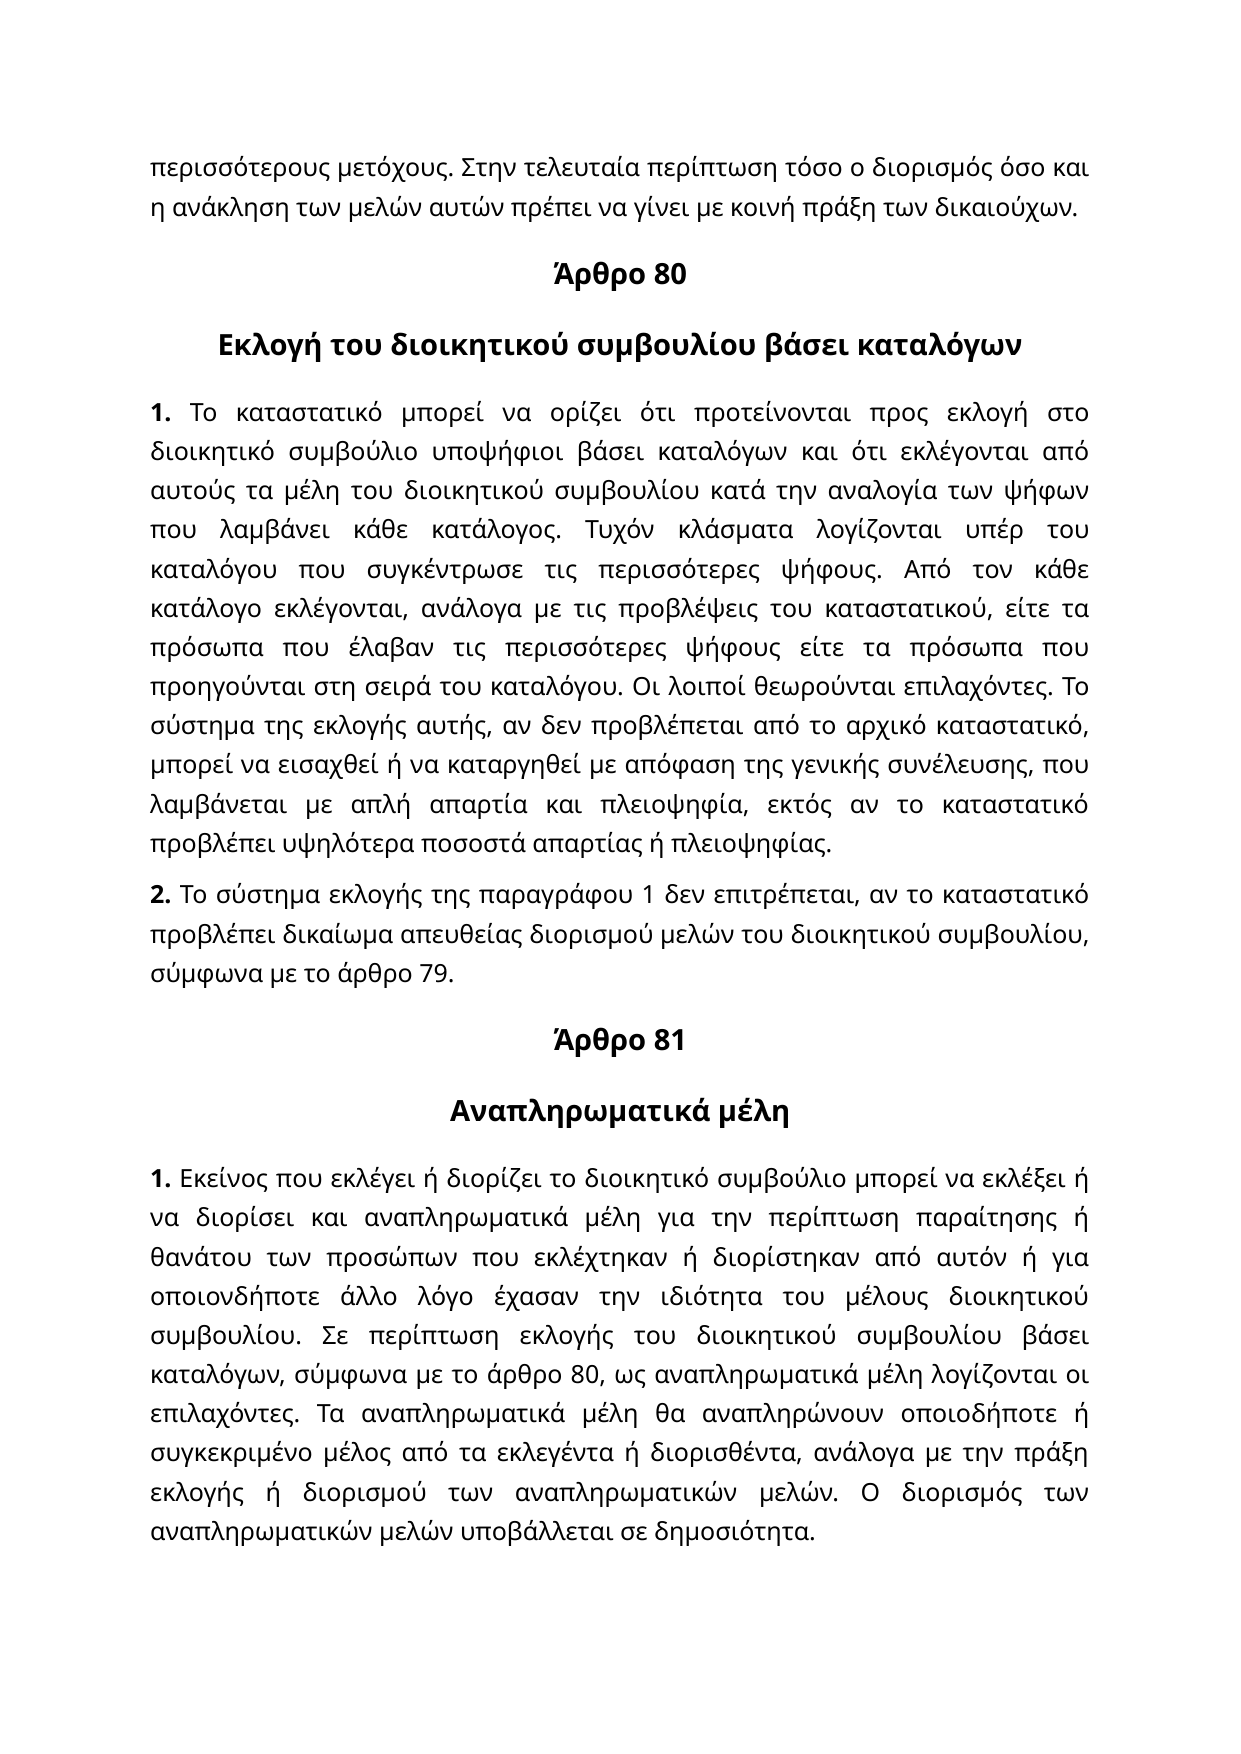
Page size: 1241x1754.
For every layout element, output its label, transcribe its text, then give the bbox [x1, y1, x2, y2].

text περισσότερους μετόχους. Στην τελευταία περίπτωση τόσο ο διορισμός όσο και η ανάκληση των μελών αυτών πρέπει να γίνει με κοινή πράξη των δικαιούχων. [150, 150, 1090, 223]
subtitle Εκλογή του διοικητικού συμβουλίου βάσει καταλόγων [150, 324, 1090, 364]
subtitle Αναπληρωματικά μέλη [150, 1090, 1090, 1130]
text 1. Το καταστατικό μπορεί να ορίζει ότι προτείνονται προς εκλογή στο διοικητικό συμβούλιο υποψήφιοι βάσει καταλόγων και ότι εκλέγονται από αυτούς τα μέλη του διοικητικού συμβουλίου κατά την αναλογία των ψήφων που λαμβάνει κάθε κατάλογος. Τυχόν κλάσματα λογίζονται υπέρ του καταλόγου που συγκέντρωσε τις περισσότερες ψήφους. Από τον κάθε κατάλογο εκλέγονται, ανάλογα με τις προβλέψεις του καταστατικού, είτε τα πρόσωπα που έλαβαν τις περισσότερες ψήφους είτε τα πρόσωπα που προηγούνται στη σειρά του καταλόγου. Οι λοιποί θεωρούνται επιλαχόντες. Το σύστημα της εκλογής αυτής, αν δεν προβλέπεται από το αρχικό καταστατικό, μπορεί να εισαχθεί ή να καταργηθεί με απόφαση της γενικής συνέλευσης, που λαμβάνεται με απλή απαρτία και πλειοψηφία, εκτός αν το καταστατικό προβλέπει υψηλότερα ποσοστά απαρτίας ή πλειοψηφίας. [150, 394, 1090, 859]
text 2. Το σύστημα εκλογής της παραγράφου 1 δεν επιτρέπεται, αν το καταστατικό προβλέπει δικαίωμα απευθείας διορισμού μελών του διοικητικού συμβουλίου, σύμφωνα με το άρθρο 79. [150, 877, 1090, 989]
subtitle Άρθρο 80 [150, 253, 1090, 293]
text 1. Εκείνος που εκλέγει ή διορίζει το διοικητικό συμβούλιο μπορεί να εκλέξει ή να διορίσει και αναπληρωματικά μέλη για την περίπτωση παραίτησης ή θανάτου των προσώπων που εκλέχτηκαν ή διορίστηκαν από αυτόν ή για οποιονδήποτε άλλο λόγο έχασαν την ιδιότητα του μέλους διοικητικού συμβουλίου. Σε περίπτωση εκλογής του διοικητικού συμβουλίου βάσει καταλόγων, σύμφωνα με το άρθρο 80, ως αναπληρωματικά μέλη λογίζονται οι επιλαχόντες. Τα αναπληρωματικά μέλη θα αναπληρώνουν οποιοδήποτε ή συγκεκριμένο μέλος από τα εκλεγέντα ή διορισθέντα, ανάλογα με την πράξη εκλογής ή διορισμού των αναπληρωματικών μελών. Ο διορισμός των αναπληρωματικών μελών υποβάλλεται σε δημοσιότητα. [150, 1161, 1090, 1547]
subtitle Άρθρο 81 [150, 1019, 1090, 1059]
